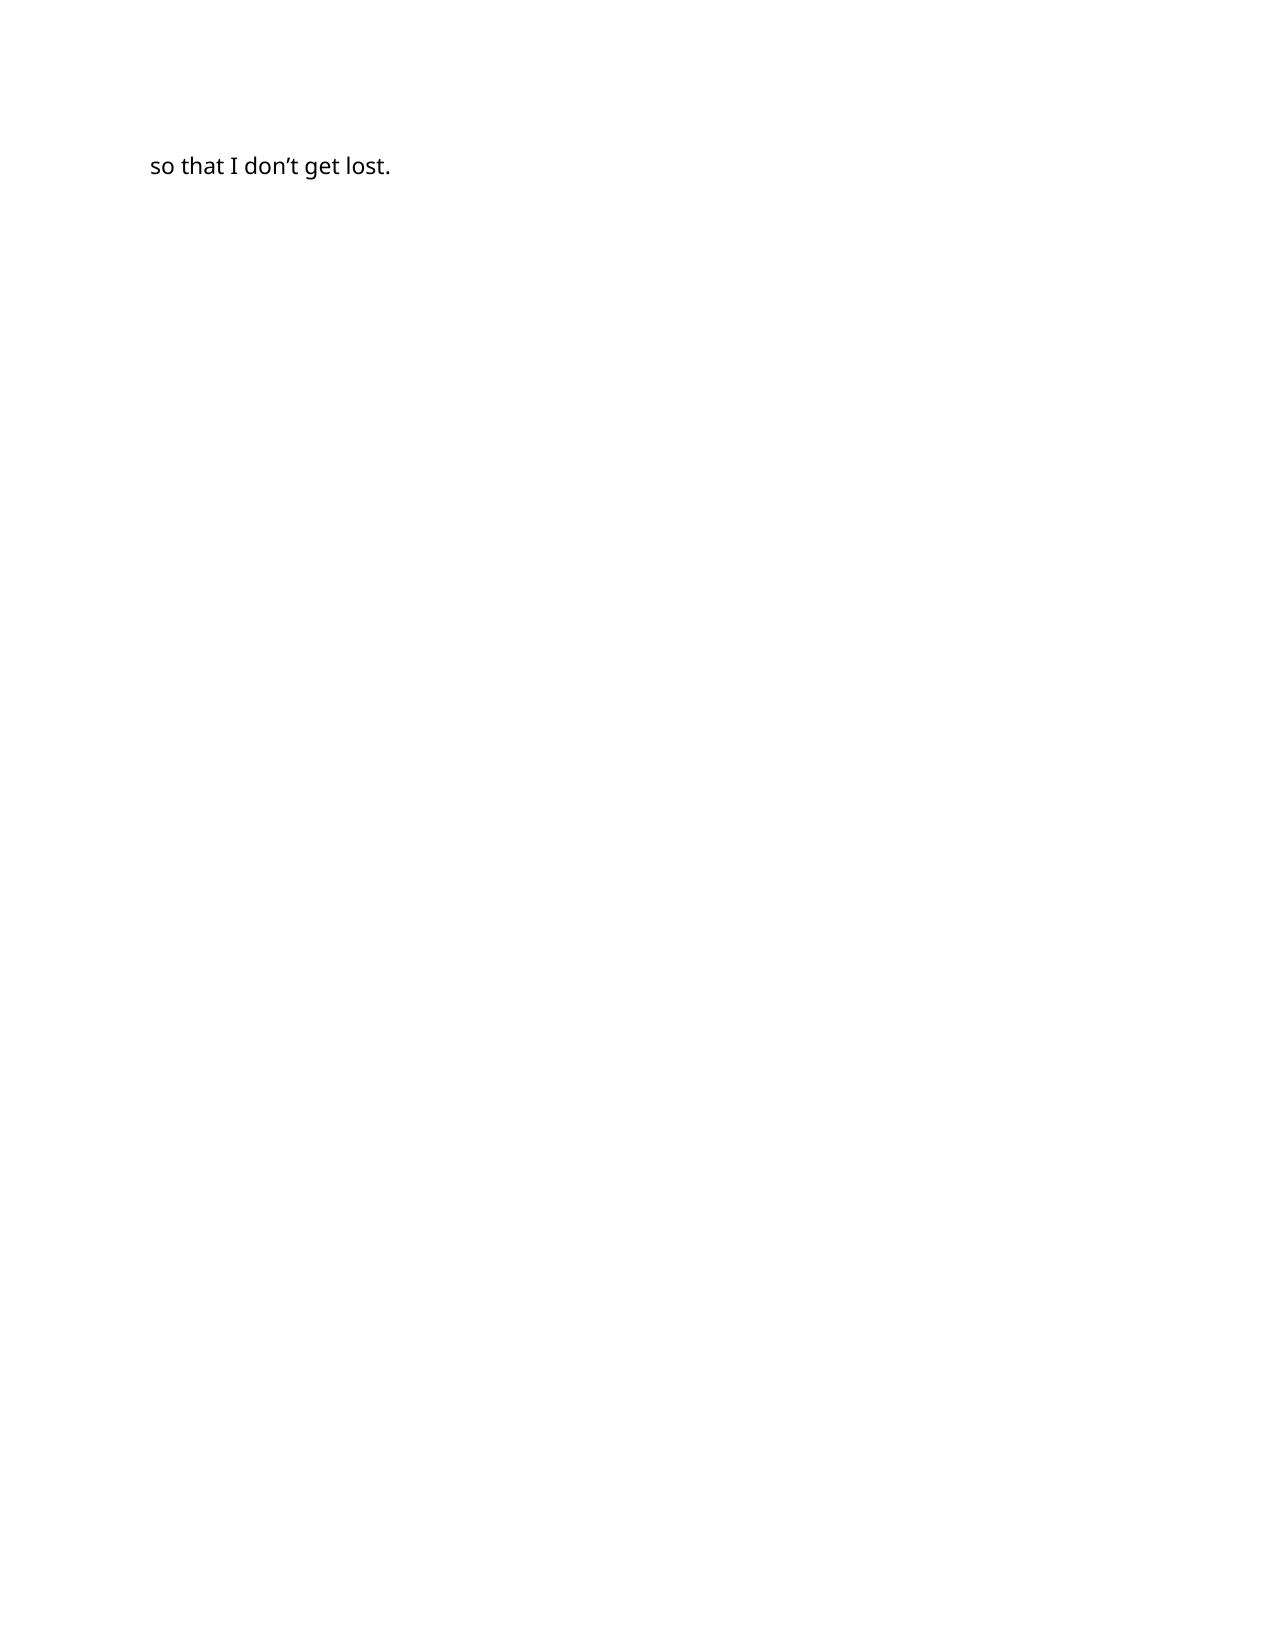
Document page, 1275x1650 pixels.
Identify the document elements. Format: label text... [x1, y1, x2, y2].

text so that I don’t get lost. [150, 150, 1125, 181]
